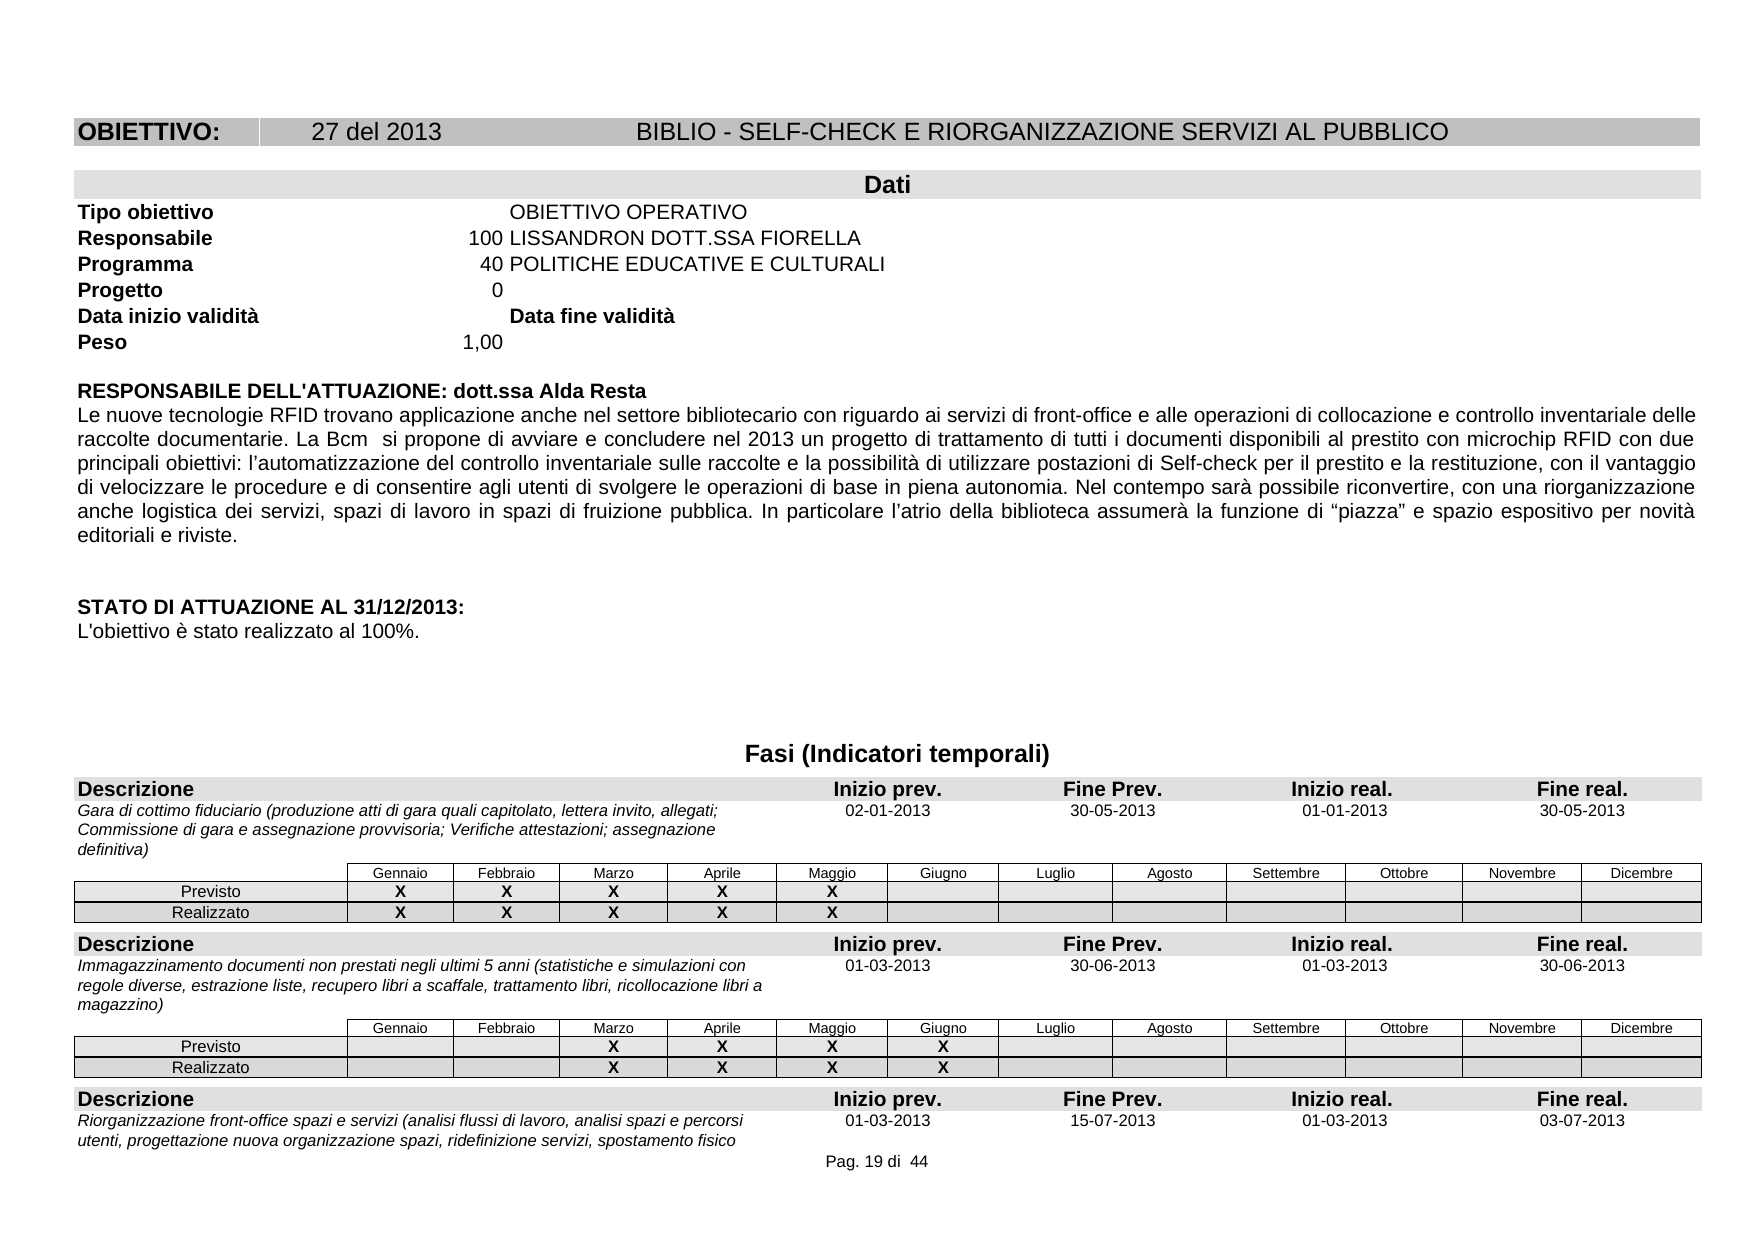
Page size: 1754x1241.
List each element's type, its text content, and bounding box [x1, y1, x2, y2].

table_cell X [777, 903, 887, 922]
table_header Gennaio [348, 864, 453, 881]
table_cell [888, 903, 998, 922]
table_header Settembre [1227, 864, 1345, 881]
table_cell 01-03-2013 [777, 956, 999, 1014]
table_header Giugno [888, 1020, 998, 1036]
table_header Novembre [1463, 864, 1581, 881]
table_cell [1113, 1058, 1226, 1077]
table_cell X [560, 1058, 667, 1077]
table_cell [329, 303, 506, 329]
table_header Luglio [999, 864, 1112, 881]
table_cell [1227, 882, 1345, 901]
table_header Marzo [560, 864, 667, 881]
table_header Novembre [1463, 1020, 1581, 1036]
table_cell Data fine validità [506, 303, 680, 329]
table_cell [1346, 903, 1462, 922]
table_cell [1463, 1058, 1581, 1077]
table_cell X [348, 903, 453, 922]
table_cell X [777, 1058, 887, 1077]
table_header Settembre [1227, 1020, 1345, 1036]
table_header Agosto [1113, 864, 1226, 881]
table_cell LISSANDRON DOTT.SSA FIORELLA [506, 225, 1701, 251]
table_cell 01-03-2013 [1227, 1111, 1463, 1149]
table_header Maggio [777, 1020, 887, 1036]
table_cell 30-05-2013 [999, 801, 1227, 858]
table_header Fine Prev. [999, 777, 1227, 801]
table_header Descrizione [74, 1087, 777, 1111]
table_header Dati [74, 170, 1701, 199]
table_cell [1193, 199, 1701, 225]
table_cell [1113, 903, 1226, 922]
table_cell 15-07-2013 [999, 1111, 1227, 1149]
table_cell [1582, 882, 1701, 901]
table_cell [1582, 1058, 1701, 1077]
table_header Maggio [777, 864, 887, 881]
table_header Giugno [888, 864, 998, 881]
table_cell [999, 903, 1112, 922]
table_cell Realizzato [75, 1058, 347, 1077]
table_header Gennaio [348, 1020, 453, 1036]
table_cell [999, 882, 1112, 901]
table_header Fine real. [1463, 1087, 1702, 1111]
table_header Agosto [1113, 1020, 1226, 1036]
table_cell [1463, 903, 1581, 922]
table_cell [999, 1037, 1112, 1056]
table_header BIBLIO - SELF-CHECK E RIORGANIZZAZIONE SERVIZI AL PUBBLICO [633, 118, 1700, 146]
table_header RESPONSABILE DELL'ATTUAZIONE: dott.ssa Alda Resta Le nuove tecnologie RFID trovano applicazione anche nel settore bibliotecario con riguardo ai servizi di front-office e alle operazioni di collocazione e controllo inventariale delle raccolte documentarie. La Bcm si propone di avviare e concludere nel 2013 un progetto di trattamento di tutti i documenti disponibili al prestito con microchip RFID con due principali obiettivi: l’automatizzazione del controllo inventariale sulle raccolte e la possibilità di utilizzare postazioni di Self-check per il prestito e la restituzione, con il vantaggio di velocizzare le procedure e di consentire agli utenti di svolgere le operazioni di base in piena autonomia. Nel contempo sarà possibile riconvertire, con una riorganizzazione anche logistica dei servizi, spazi di lavoro in spazi di fruizione pubblica. In particolare l’atrio della biblioteca assumerà la funzione di “piazza” e spazio espositivo per novità editoriali e riviste. STATO DI ATTUAZIONE AL 31/12/2013: L'obiettivo è stato realizzato al 100%. [74, 379, 1702, 715]
table_cell Previsto [75, 882, 347, 901]
table_cell Responsabile [74, 225, 324, 251]
table_cell [1582, 1037, 1701, 1056]
table_cell [1463, 882, 1581, 901]
table_cell X [560, 903, 667, 922]
table_cell [1346, 1037, 1462, 1056]
table_cell [680, 329, 1701, 355]
table_header Luglio [999, 1020, 1112, 1036]
table_cell Gara di cottimo fiduciario (produzione atti di gara quali capitolato, lettera invito, allegati; Commissione di gara e assegnazione provvisoria; Verifiche attestazioni; assegnazione definitiva) [74, 801, 777, 858]
table_cell Programma [74, 251, 324, 277]
table_cell [1227, 1037, 1345, 1056]
table_header Febbraio [454, 864, 559, 881]
table_header Inizio prev. [777, 1087, 999, 1111]
table_cell X [777, 882, 887, 901]
table_cell 30-06-2013 [999, 956, 1227, 1014]
table_header [74, 1019, 347, 1036]
table_cell Immagazzinamento documenti non prestati negli ultimi 5 anni (statistiche e simulazioni con regole diverse, estrazione liste, recupero libri a scaffale, trattamento libri, ricollocazione libri a magazzino) [74, 956, 777, 1014]
table_cell X [454, 903, 559, 922]
table_cell X [888, 1037, 998, 1056]
table_cell [329, 199, 506, 225]
table_header [74, 863, 347, 881]
text Fasi (Indicatori temporali) [71, 739, 1724, 767]
table_header Dicembre [1582, 864, 1701, 881]
table_cell [348, 1037, 453, 1056]
table_cell X [668, 1037, 776, 1056]
table_cell 01-03-2013 [777, 1111, 999, 1149]
table_header Inizio prev. [777, 777, 999, 801]
table_cell [1346, 1058, 1462, 1077]
table_header Descrizione [74, 777, 777, 801]
table_cell Previsto [75, 1037, 347, 1056]
table_cell Data inizio validità [74, 303, 329, 329]
table_cell [1113, 1037, 1226, 1056]
table_header Descrizione [74, 932, 777, 956]
table_cell [1463, 1037, 1581, 1056]
table_cell 01-03-2013 [1227, 956, 1463, 1014]
table_cell [680, 303, 1701, 329]
table_header Marzo [560, 1020, 667, 1036]
table_cell 100 [324, 225, 506, 251]
table_cell [348, 1058, 453, 1077]
table_header Fine Prev. [999, 932, 1227, 956]
table_cell [454, 1037, 559, 1056]
table_cell X [560, 882, 667, 901]
table_header Aprile [668, 864, 776, 881]
table_header Ottobre [1346, 864, 1462, 881]
table_cell [506, 277, 1701, 303]
table_cell 0 [324, 277, 506, 303]
table_header Fine real. [1463, 932, 1702, 956]
table_cell Riorganizzazione front-office spazi e servizi (analisi flussi di lavoro, analisi spazi e percorsi utenti, progettazione nuova organizzazione spazi, ridefinizione servizi, spostamento fisico [74, 1111, 777, 1149]
table_cell 02-01-2013 [777, 801, 999, 858]
table_cell [1346, 882, 1462, 901]
table_cell X [668, 1058, 776, 1077]
table_header Fine real. [1463, 777, 1702, 801]
table_cell [506, 329, 680, 355]
table_cell POLITICHE EDUCATIVE E CULTURALI [506, 251, 1701, 277]
table_cell X [560, 1037, 667, 1056]
table_header Fine Prev. [999, 1087, 1227, 1111]
table_cell 1,00 [329, 329, 506, 355]
table_cell [1227, 1058, 1345, 1077]
table_cell [888, 882, 998, 901]
table_header Inizio prev. [777, 932, 999, 956]
table_cell [454, 1058, 559, 1077]
table_cell 40 [324, 251, 506, 277]
table_cell 01-01-2013 [1227, 801, 1463, 858]
table_cell [1227, 903, 1345, 922]
table_cell X [668, 882, 776, 901]
table_cell Tipo obiettivo [74, 199, 329, 225]
table_cell X [888, 1058, 998, 1077]
table_header 27 del 2013 [260, 118, 633, 146]
table_cell Peso [74, 329, 329, 355]
table_header Ottobre [1346, 1020, 1462, 1036]
table_header Aprile [668, 1020, 776, 1036]
table_header Febbraio [454, 1020, 559, 1036]
table_cell X [668, 903, 776, 922]
table_cell X [777, 1037, 887, 1056]
table_cell X [348, 882, 453, 901]
table_header OBIETTIVO: [74, 118, 259, 146]
table_header Inizio real. [1227, 1087, 1463, 1111]
table_cell OBIETTIVO OPERATIVO [506, 199, 1193, 225]
table_cell Realizzato [75, 903, 347, 922]
table_cell [999, 1058, 1112, 1077]
table_cell 03-07-2013 [1463, 1111, 1702, 1149]
table_header Inizio real. [1227, 777, 1463, 801]
table_cell Progetto [74, 277, 324, 303]
table_cell 30-06-2013 [1463, 956, 1702, 1014]
table_header Inizio real. [1227, 932, 1463, 956]
table_header Dicembre [1582, 1020, 1701, 1036]
table_cell [1582, 903, 1701, 922]
table_cell X [454, 882, 559, 901]
table_cell [1113, 882, 1226, 901]
table_cell 30-05-2013 [1463, 801, 1702, 858]
